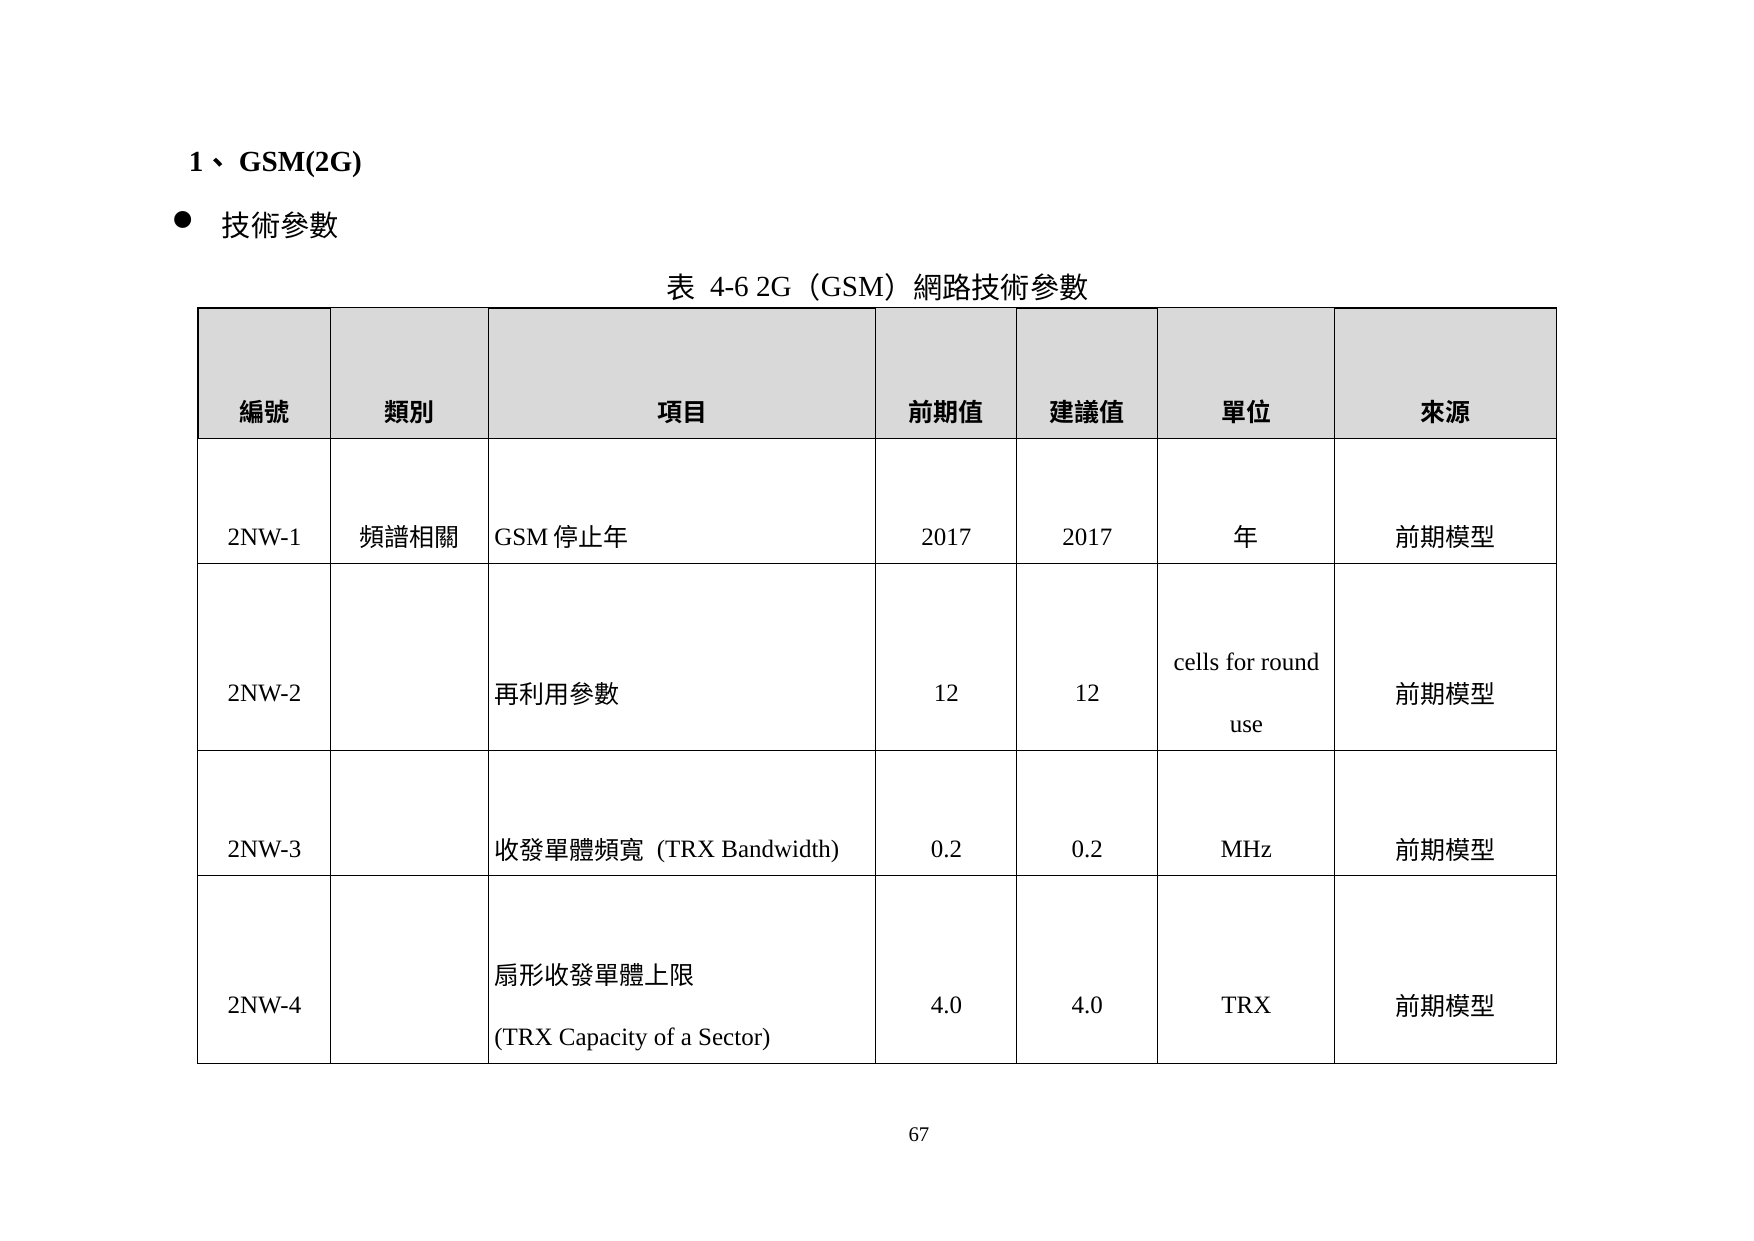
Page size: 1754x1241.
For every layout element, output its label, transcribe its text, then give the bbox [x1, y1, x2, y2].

list 技術參數 [172, 182, 1665, 244]
table_cell [331, 564, 488, 750]
table_header 單位 [1158, 308, 1334, 438]
table_cell 2NW-2 [198, 564, 330, 750]
table_cell 4.0 [1017, 876, 1157, 1063]
table_header 前期值 [876, 308, 1016, 438]
table_cell [331, 876, 488, 1063]
table_header 建議值 [1017, 309, 1157, 438]
table_cell 12 [876, 564, 1016, 750]
table_cell 頻譜相關 [331, 439, 488, 563]
table_header 來源 [1335, 309, 1556, 438]
table_cell 2017 [876, 439, 1016, 563]
table_cell 年 [1158, 439, 1334, 563]
table_cell 12 [1017, 564, 1157, 750]
list GSM(2G) [189, 119, 1665, 182]
table_cell 前期模型 [1335, 439, 1556, 563]
table_cell 2017 [1017, 439, 1157, 563]
table_cell 扇形收發單體上限 (TRX Capacity of a Sector) [489, 876, 875, 1063]
table_cell TRX [1158, 876, 1334, 1063]
table_cell 0.2 [1017, 751, 1157, 875]
table_cell 前期模型 [1335, 876, 1556, 1063]
table_cell GSM停止年 [489, 439, 875, 563]
table_cell 4.0 [876, 876, 1016, 1063]
table_cell 2NW-3 [198, 751, 330, 875]
text 表 4‑6 2G（GSM）網路技術參數 [89, 244, 1665, 307]
table_header 類別 [331, 308, 488, 438]
table_header 編號 [199, 309, 330, 438]
table_cell 前期模型 [1335, 751, 1556, 875]
table_cell 前期模型 [1335, 564, 1556, 750]
table_cell 再利用參數 [489, 564, 875, 750]
table_cell 2NW-1 [198, 439, 330, 563]
table_cell 0.2 [876, 751, 1016, 875]
table_cell 2NW-4 [198, 876, 330, 1063]
table_cell [331, 751, 488, 875]
table_cell MHz [1158, 751, 1334, 875]
table_cell cells for round use [1158, 564, 1334, 750]
table_header 項目 [489, 309, 875, 438]
table_cell 收發單體頻寬 (TRX Bandwidth) [489, 751, 875, 875]
